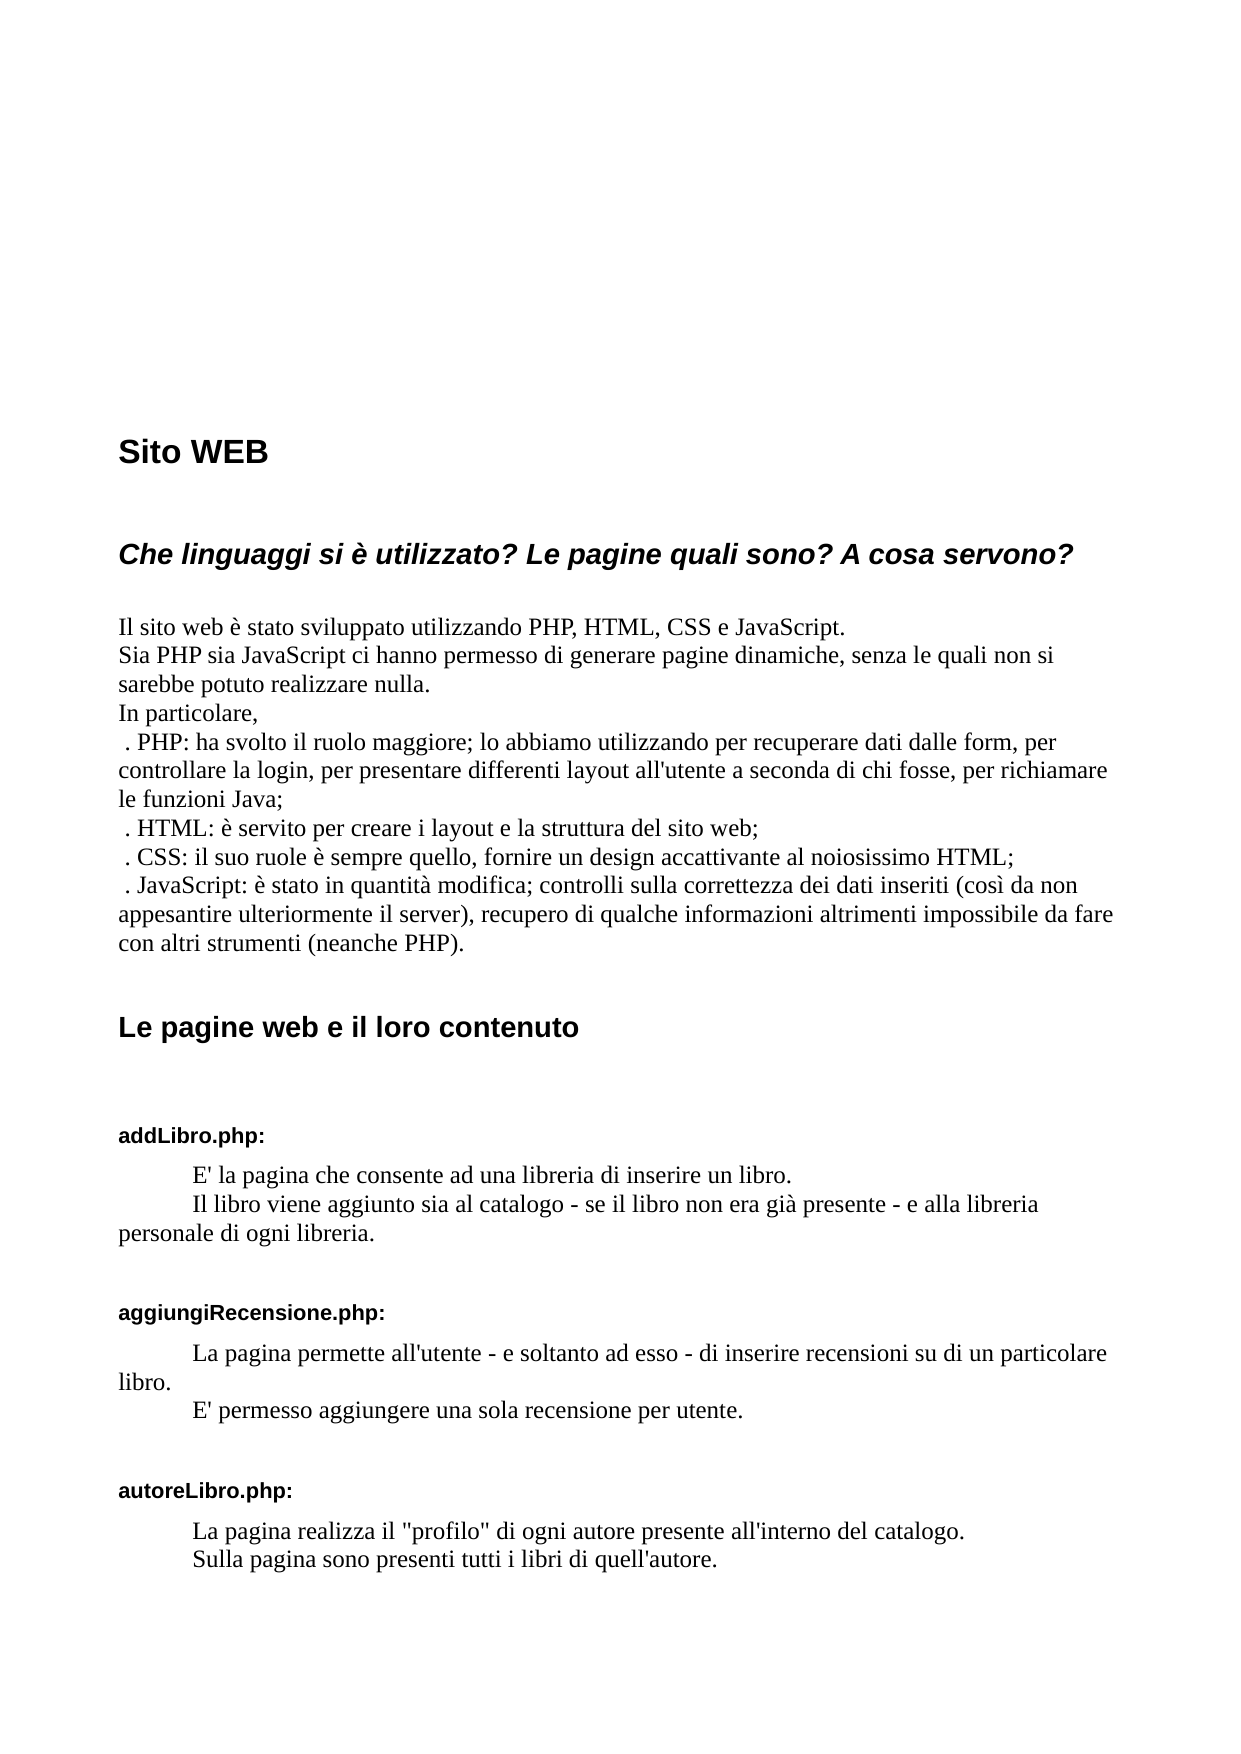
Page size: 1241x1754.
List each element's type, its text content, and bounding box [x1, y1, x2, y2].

text . JavaScript: è stato in quantità modifica; controlli sulla correttezza dei dati inseriti (così da non appesantire ulteriormente il server), recupero di qualche informazioni altrimenti impossibile da fare con altri strumenti (neanche PHP). [118, 870, 1122, 957]
subtitle addLibro.php: [118, 1123, 1122, 1148]
text Il libro viene aggiunto sia al catalogo - se il libro non era già presente - e alla libreria personale di ogni libreria. [118, 1189, 1122, 1247]
text Sia PHP sia JavaScript ci hanno permesso di generare pagine dinamiche, senza le quali non si sarebbe potuto realizzare nulla. [118, 640, 1122, 698]
subtitle aggiungiRecensione.php: [118, 1300, 1122, 1326]
subtitle Sito WEB [118, 432, 1122, 471]
text . HTML: è servito per creare i layout e la struttura del sito web; [118, 813, 1122, 842]
text . CSS: il suo ruole è sempre quello, fornire un design accattivante al noiosissimo HTML; [118, 842, 1122, 870]
text . PHP: ha svolto il ruolo maggiore; lo abbiamo utilizzando per recuperare dati dalle form, per controllare la login, per presentare differenti layout all'utente a seconda di chi fosse, per richiamare le funzioni Java; [118, 727, 1122, 813]
subtitle autoreLibro.php: [118, 1478, 1122, 1503]
text E' permesso aggiungere una sola recensione per utente. [118, 1396, 1122, 1424]
text La pagina permette all'utente - e soltanto ad esso - di inserire recensioni su di un particolare libro. [118, 1338, 1122, 1396]
text Sulla pagina sono presenti tutti i libri di quell'autore. [118, 1544, 1122, 1573]
text In particolare, [118, 698, 1122, 727]
subtitle Le pagine web e il loro contenuto [118, 1010, 1122, 1044]
subtitle Che linguaggi si è utilizzato? Le pagine quali sono? A cosa servono? [118, 537, 1122, 570]
text E' la pagina che consente ad una libreria di inserire un libro. [118, 1160, 1122, 1189]
text La pagina realizza il "profilo" di ogni autore presente all'interno del catalogo. [118, 1516, 1122, 1544]
text Il sito web è stato sviluppato utilizzando PHP, HTML, CSS e JavaScript. [118, 612, 1122, 640]
